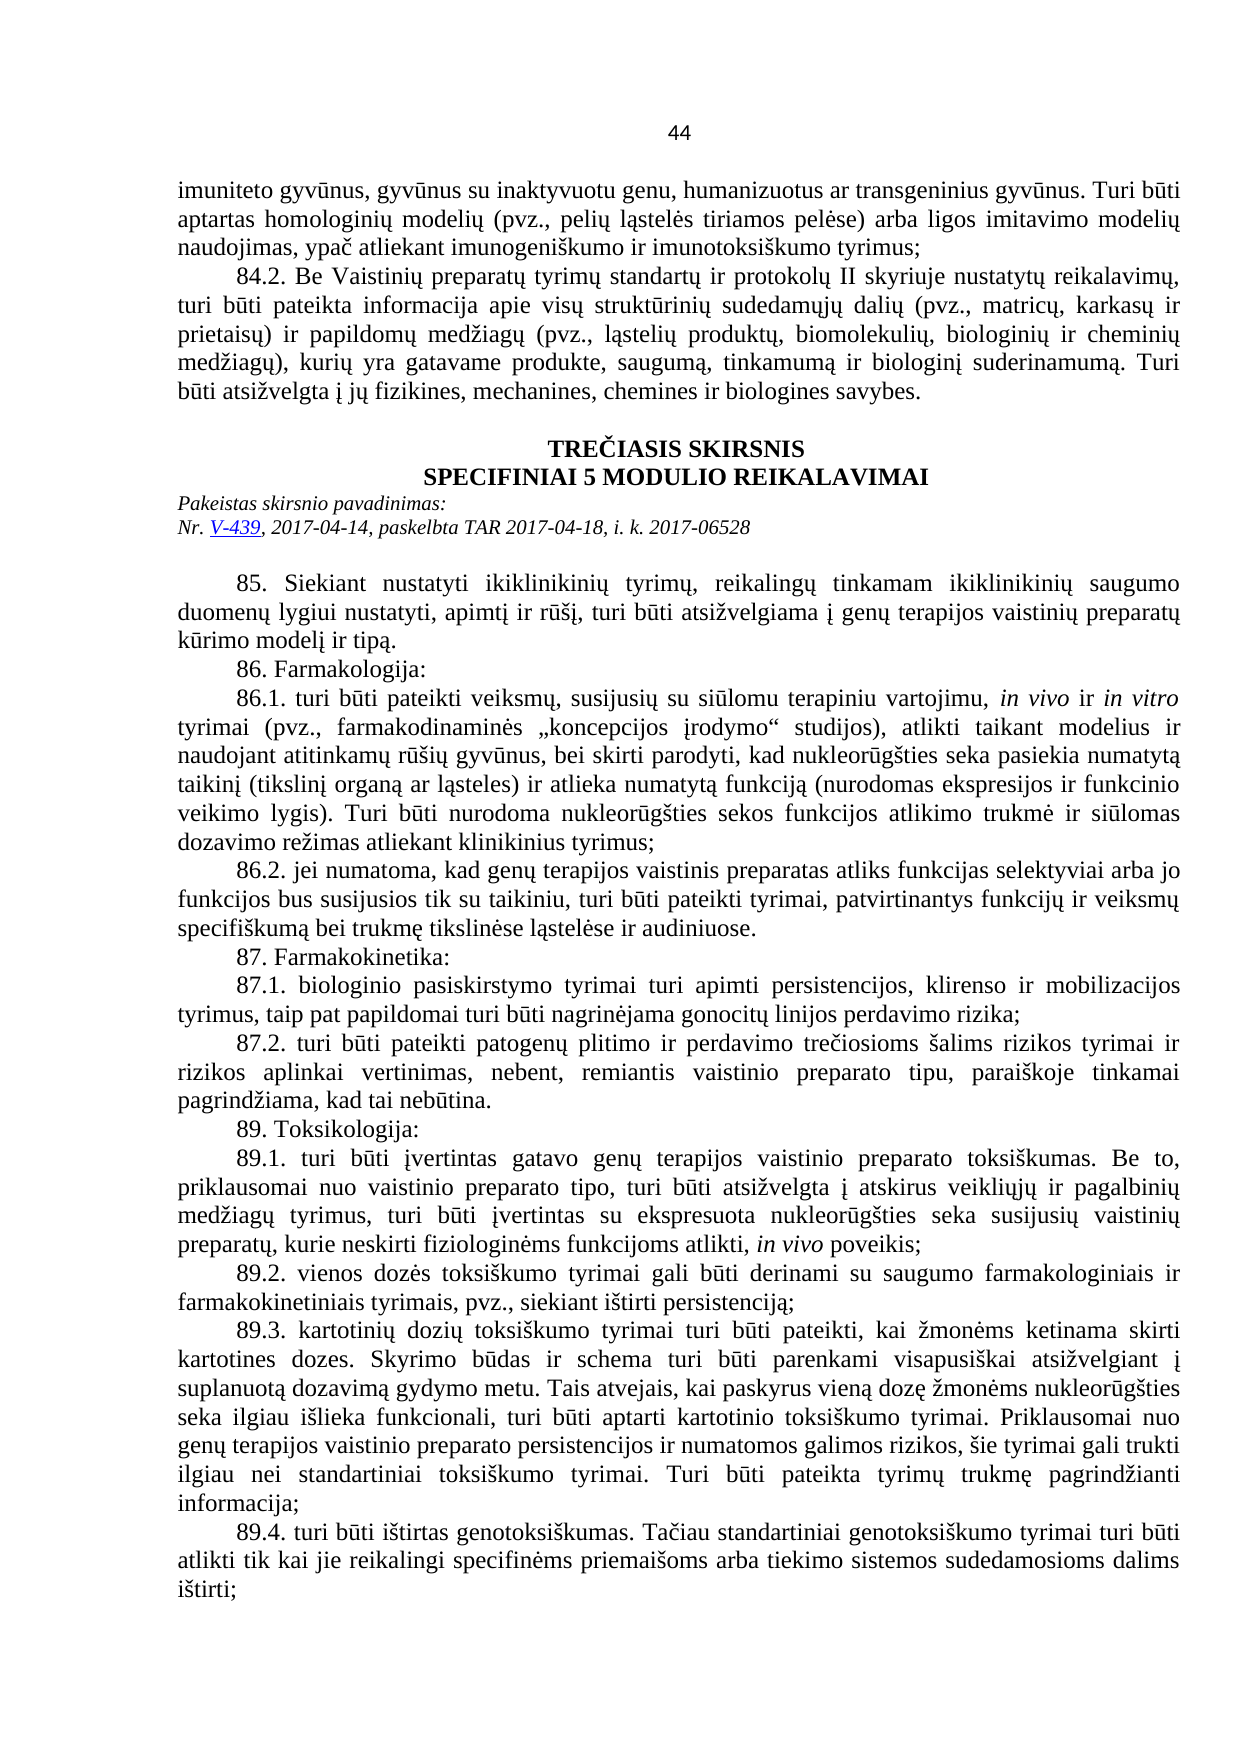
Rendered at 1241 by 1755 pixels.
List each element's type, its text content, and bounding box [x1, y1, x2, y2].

text 89.2. vienos dozės toksiškumo tyrimai gali būti derinami su saugumo farmakologiniais ir farmakokinetiniais tyrimais, pvz., siekiant ištirti persistenciją; [177, 1258, 1181, 1316]
text 87. Farmakokinetika: [177, 942, 1181, 971]
text TREČIASIS SKIRSNIS SPECIFINIAI 5 MODULIO REIKALAVIMAI [177, 434, 1181, 491]
text 89.4. turi būti ištirtas genotoksiškumas. Tačiau standartiniai genotoksiškumo tyrimai turi būti atlikti tik kai jie reikalingi specifinėms priemaišoms arba tiekimo sistemos sudedamosioms dalims ištirti; [177, 1517, 1181, 1603]
text 89.1. turi būti įvertintas gatavo genų terapijos vaistinio preparato toksiškumas. Be to, priklausomai nuo vaistinio preparato tipo, turi būti atsižvelgta į atskirus veikliųjų ir pagalbinių medžiagų tyrimus, turi būti įvertintas su ekspresuota nukleorūgšties seka susijusių vaistinių preparatų, kurie neskirti fiziologinėms funkcijoms atlikti, in vivo poveikis; [177, 1143, 1181, 1258]
text 87.1. biologinio pasiskirstymo tyrimai turi apimti persistencijos, klirenso ir mobilizacijos tyrimus, taip pat papildomai turi būti nagrinėjama gonocitų linijos perdavimo rizika; [177, 971, 1181, 1028]
text Pakeistas skirsnio pavadinimas: [177, 491, 1181, 515]
text 89. Toksikologija: [177, 1114, 1181, 1143]
text 86. Farmakologija: [177, 654, 1181, 683]
text 85. Siekiant nustatyti ikiklinikinių tyrimų, reikalingų tinkamam ikiklinikinių saugumo duomenų lygiui nustatyti, apimtį ir rūšį, turi būti atsižvelgiama į genų terapijos vaistinių preparatų kūrimo modelį ir tipą. [177, 568, 1181, 654]
text imuniteto gyvūnus, gyvūnus su inaktyvuotu genu, humanizuotus ar transgeninius gyvūnus. Turi būti aptartas homologinių modelių (pvz., pelių ląstelės tiriamos pelėse) arba ligos imitavimo modelių naudojimas, ypač atliekant imunogeniškumo ir imunotoksiškumo tyrimus; [177, 175, 1181, 261]
text 86.2. jei numatoma, kad genų terapijos vaistinis preparatas atliks funkcijas selektyviai arba jo funkcijos bus susijusios tik su taikiniu, turi būti pateikti tyrimai, patvirtinantys funkcijų ir veiksmų specifiškumą bei trukmę tikslinėse ląstelėse ir audiniuose. [177, 856, 1181, 942]
text 84.2. Be Vaistinių preparatų tyrimų standartų ir protokolų II skyriuje nustatytų reikalavimų, turi būti pateikta informacija apie visų struktūrinių sudedamųjų dalių (pvz., matricų, karkasų ir prietaisų) ir papildomų medžiagų (pvz., ląstelių produktų, biomolekulių, biologinių ir cheminių medžiagų), kurių yra gatavame produkte, saugumą, tinkamumą ir biologinį suderinamumą. Turi būti atsižvelgta į jų fizikines, mechanines, chemines ir biologines savybes. [177, 261, 1181, 405]
text 89.3. kartotinių dozių toksiškumo tyrimai turi būti pateikti, kai žmonėms ketinama skirti kartotines dozes. Skyrimo būdas ir schema turi būti parenkami visapusiškai atsižvelgiant į suplanuotą dozavimą gydymo metu. Tais atvejais, kai paskyrus vieną dozę žmonėms nukleorūgšties seka ilgiau išlieka funkcionali, turi būti aptarti kartotinio toksiškumo tyrimai. Priklausomai nuo genų terapijos vaistinio preparato persistencijos ir numatomos galimos rizikos, šie tyrimai gali trukti ilgiau nei standartiniai toksiškumo tyrimai. Turi būti pateikta tyrimų trukmę pagrindžianti informacija; [177, 1316, 1181, 1517]
text 87.2. turi būti pateikti patogenų plitimo ir perdavimo trečiosioms šalims rizikos tyrimai ir rizikos aplinkai vertinimas, nebent, remiantis vaistinio preparato tipu, paraiškoje tinkamai pagrindžiama, kad tai nebūtina. [177, 1028, 1181, 1114]
text 86.1. turi būti pateikti veiksmų, susijusių su siūlomu terapiniu vartojimu, in vivo ir in vitro tyrimai (pvz., farmakodinaminės „koncepcijos įrodymo“ studijos), atlikti taikant modelius ir naudojant atitinkamų rūšių gyvūnus, bei skirti parodyti, kad nukleorūgšties seka pasiekia numatytą taikinį (tikslinį organą ar ląsteles) ir atlieka numatytą funkciją (nurodomas ekspresijos ir funkcinio veikimo lygis). Turi būti nurodoma nukleorūgšties sekos funkcijos atlikimo trukmė ir siūlomas dozavimo režimas atliekant klinikinius tyrimus; [177, 683, 1181, 856]
text Nr. V-439, 2017-04-14, paskelbta TAR 2017-04-18, i. k. 2017-06528 [177, 515, 1181, 539]
